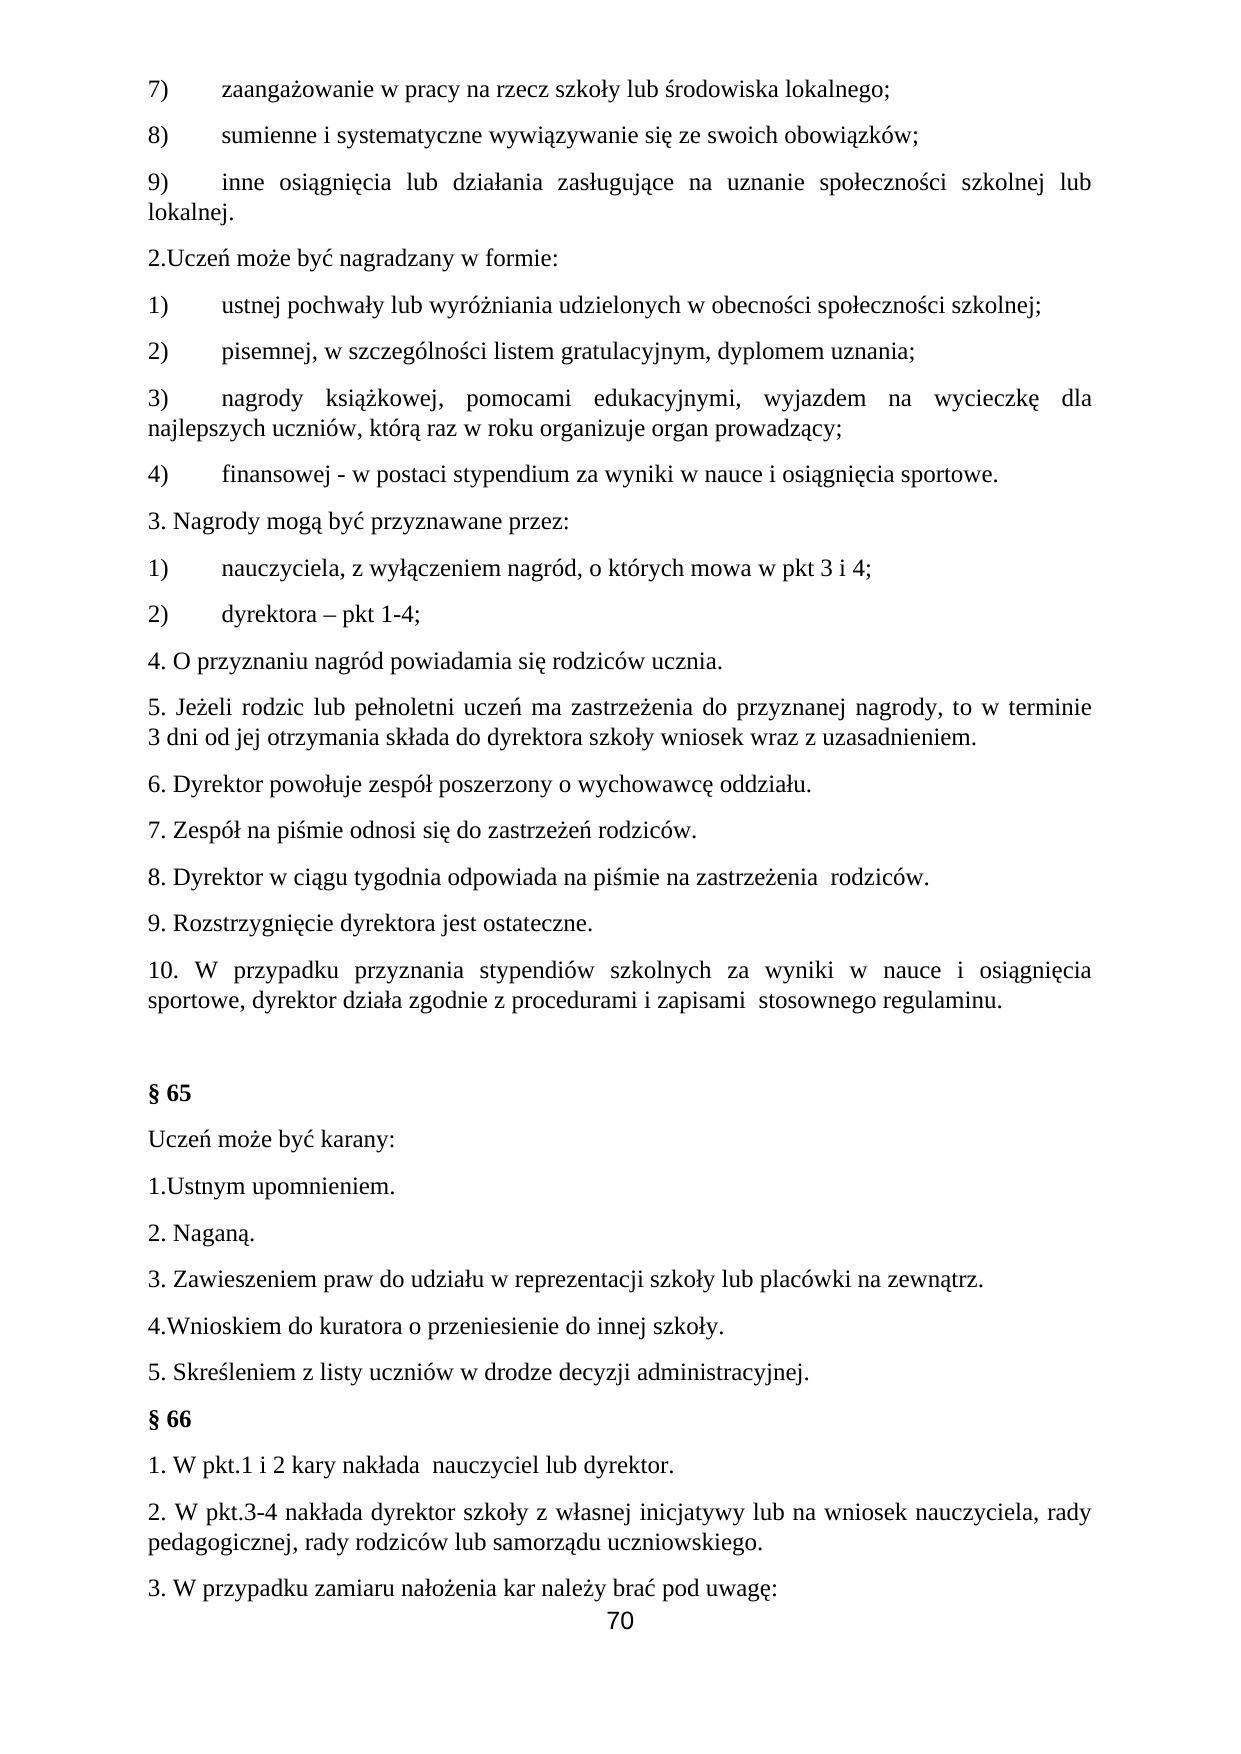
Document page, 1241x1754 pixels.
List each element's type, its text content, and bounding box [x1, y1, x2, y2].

text 3. Zawieszeniem praw do udziału w reprezentacji szkoły lub placówki na zewnątrz. [148, 1264, 1093, 1293]
text 1) ustnej pochwały lub wyróżniania udzielonych w obecności społeczności szkolnej; [148, 290, 1093, 319]
text 5. Skreśleniem z listy uczniów w drodze decyzji administracyjnej. [148, 1357, 1093, 1386]
text 3) nagrody książkowej, pomocami edukacyjnymi, wyjazdem na wycieczkę dla najlepszych uczniów, którą raz w roku organizuje organ prowadzący; [148, 383, 1093, 442]
text 4.Wnioskiem do kuratora o przeniesienie do innej szkoły. [148, 1311, 1093, 1339]
text 3. W przypadku zamiaru nałożenia kar należy brać pod uwagę: [148, 1573, 1093, 1602]
text 1.Ustnym upomnieniem. [148, 1171, 1093, 1200]
text § 66 [148, 1404, 1093, 1433]
text 2.Uczeń może być nagradzany w formie: [148, 243, 1093, 272]
text 7) zaangażowanie w pracy na rzecz szkoły lub środowiska lokalnego; [148, 74, 1093, 102]
text 4) finansowej - w postaci stypendium za wyniki w nauce i osiągnięcia sportowe. [148, 459, 1093, 488]
text 2) dyrektora – pkt 1-4; [148, 599, 1093, 628]
text 8. Dyrektor w ciągu tygodnia odpowiada na piśmie na zastrzeżenia rodziców. [148, 862, 1093, 891]
text 3. Nagrody mogą być przyznawane przez: [148, 506, 1093, 535]
text § 65 [148, 1078, 1093, 1107]
text Uczeń może być karany: [148, 1124, 1093, 1153]
text 8) sumienne i systematyczne wywiązywanie się ze swoich obowiązków; [148, 120, 1093, 149]
text 5. Jeżeli rodzic lub pełnoletni uczeń ma zastrzeżenia do przyznanej nagrody, to w terminie 3 dni od jej otrzymania składa do dyrektora szkoły wniosek wraz z uzasadnieniem. [148, 692, 1093, 751]
text 1) nauczyciela, z wyłączeniem nagród, o których mowa w pkt 3 i 4; [148, 553, 1093, 581]
text 6. Dyrektor powołuje zespół poszerzony o wychowawcę oddziału. [148, 769, 1093, 797]
text 10. W przypadku przyznania stypendiów szkolnych za wyniki w nauce i osiągnięcia sportowe, dyrektor działa zgodnie z procedurami i zapisami stosownego regulaminu. [148, 955, 1093, 1014]
text 9) inne osiągnięcia lub działania zasługujące na uznanie społeczności szkolnej lub lokalnej. [148, 167, 1093, 226]
text 2. Naganą. [148, 1218, 1093, 1246]
text 4. O przyznaniu nagród powiadamia się rodziców ucznia. [148, 646, 1093, 674]
text 2. W pkt.3-4 nakłada dyrektor szkoły z własnej inicjatywy lub na wniosek nauczyciela, rady pedagogicznej, rady rodziców lub samorządu uczniowskiego. [148, 1497, 1093, 1556]
text 1. W pkt.1 i 2 kary nakłada nauczyciel lub dyrektor. [148, 1451, 1093, 1479]
text 7. Zespół na piśmie odnosi się do zastrzeżeń rodziców. [148, 815, 1093, 844]
text 9. Rozstrzygnięcie dyrektora jest ostateczne. [148, 908, 1093, 937]
text 2) pisemnej, w szczególności listem gratulacyjnym, dyplomem uznania; [148, 336, 1093, 365]
